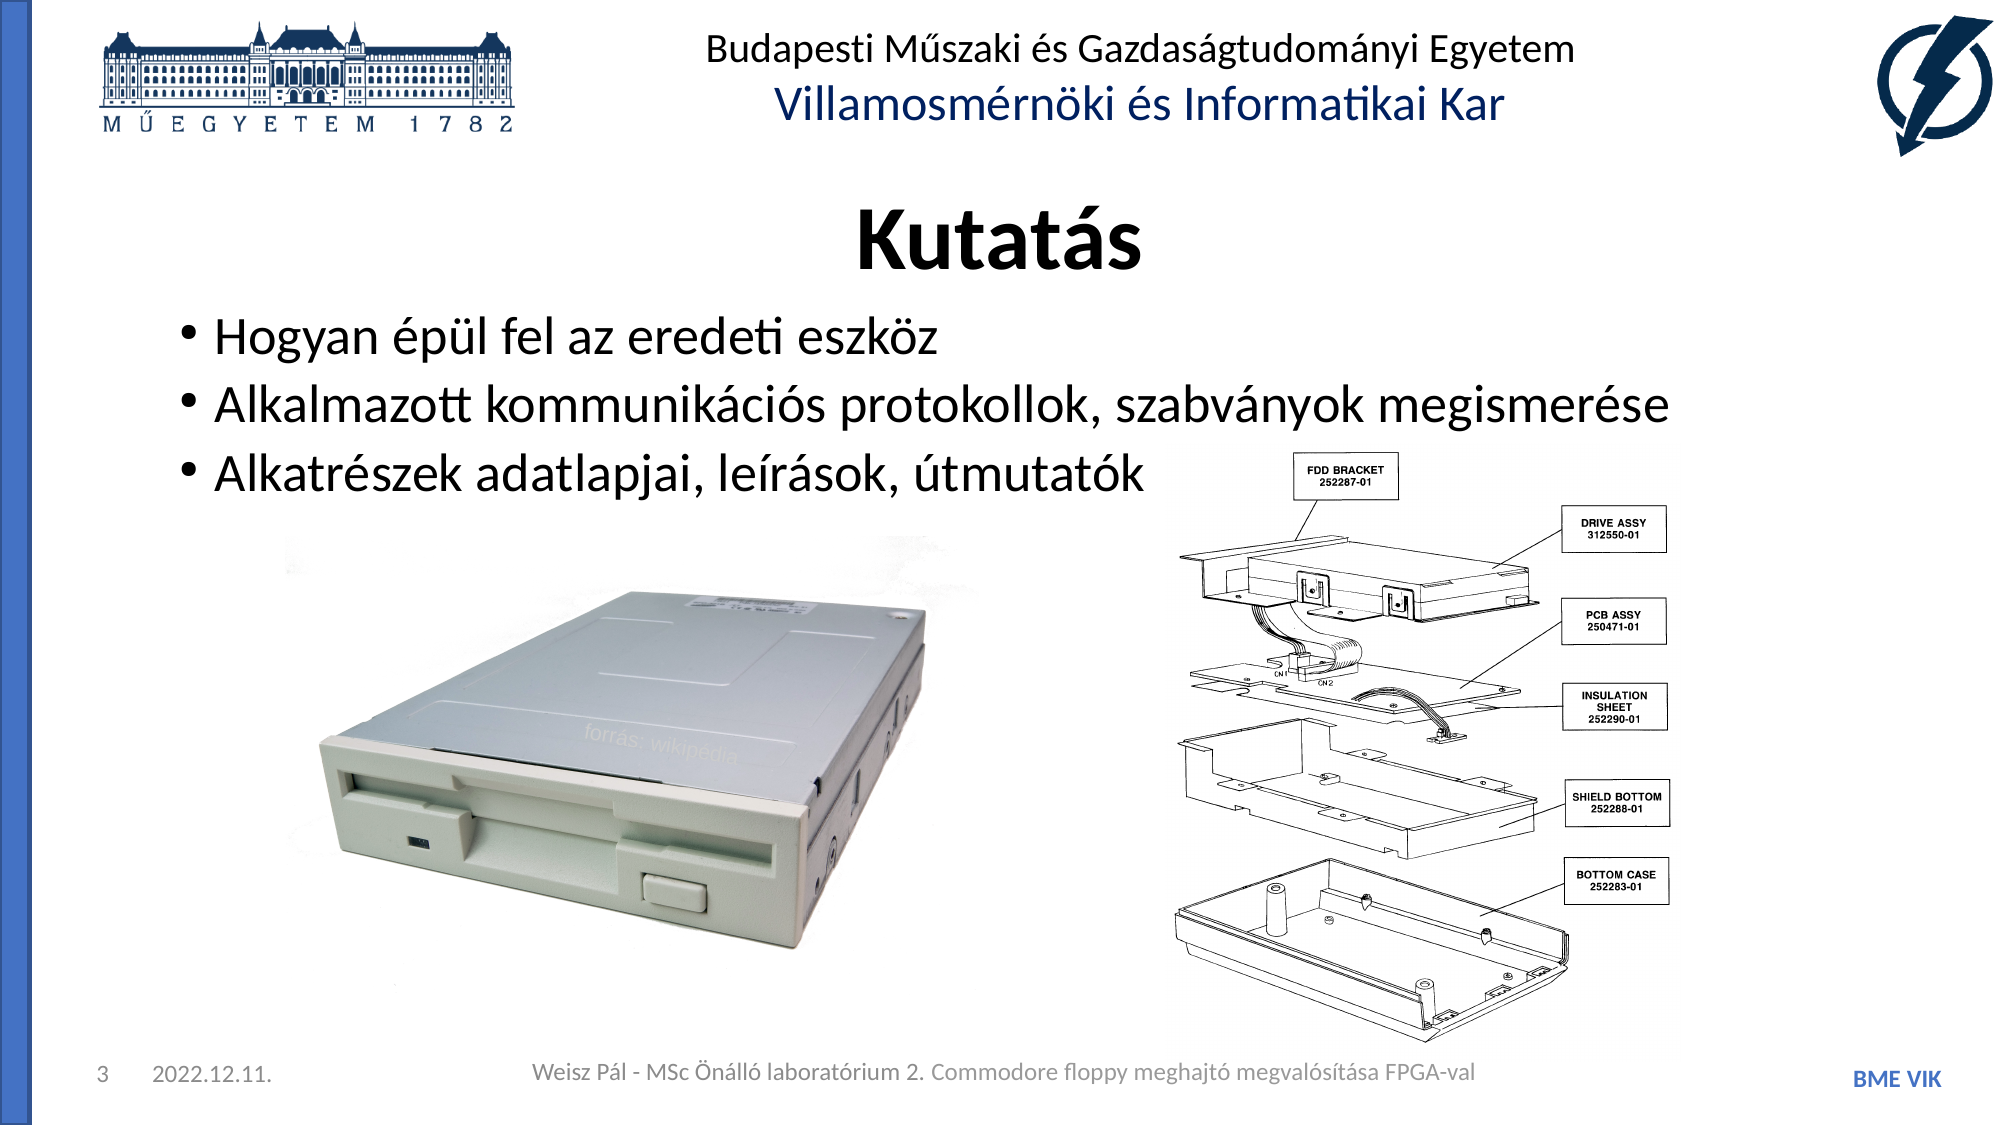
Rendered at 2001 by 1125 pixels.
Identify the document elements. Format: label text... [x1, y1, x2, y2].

text_box Hogyan épül fel az eredeti eszköz Alkalmazott kommunikációs protokollok, szabványok megismerése Alkatrészek adatlapjai, leírások, útmutatók [89, 299, 1771, 526]
picture [1165, 443, 1681, 1062]
text_box 2022.12.11. [137, 1042, 337, 1103]
text_box Kutatás [156, 179, 1844, 300]
picture [99, 20, 515, 132]
text_box forrás: wikipédia [564, 709, 837, 807]
text_box Weisz Pál - MSc Önálló laboratórium 2. Commodore floppy meghajtó megvalósítása FPGA-val [418, 1042, 1591, 1103]
picture [285, 536, 979, 999]
text_box [29, 1042, 124, 1103]
picture [1877, 15, 1994, 157]
